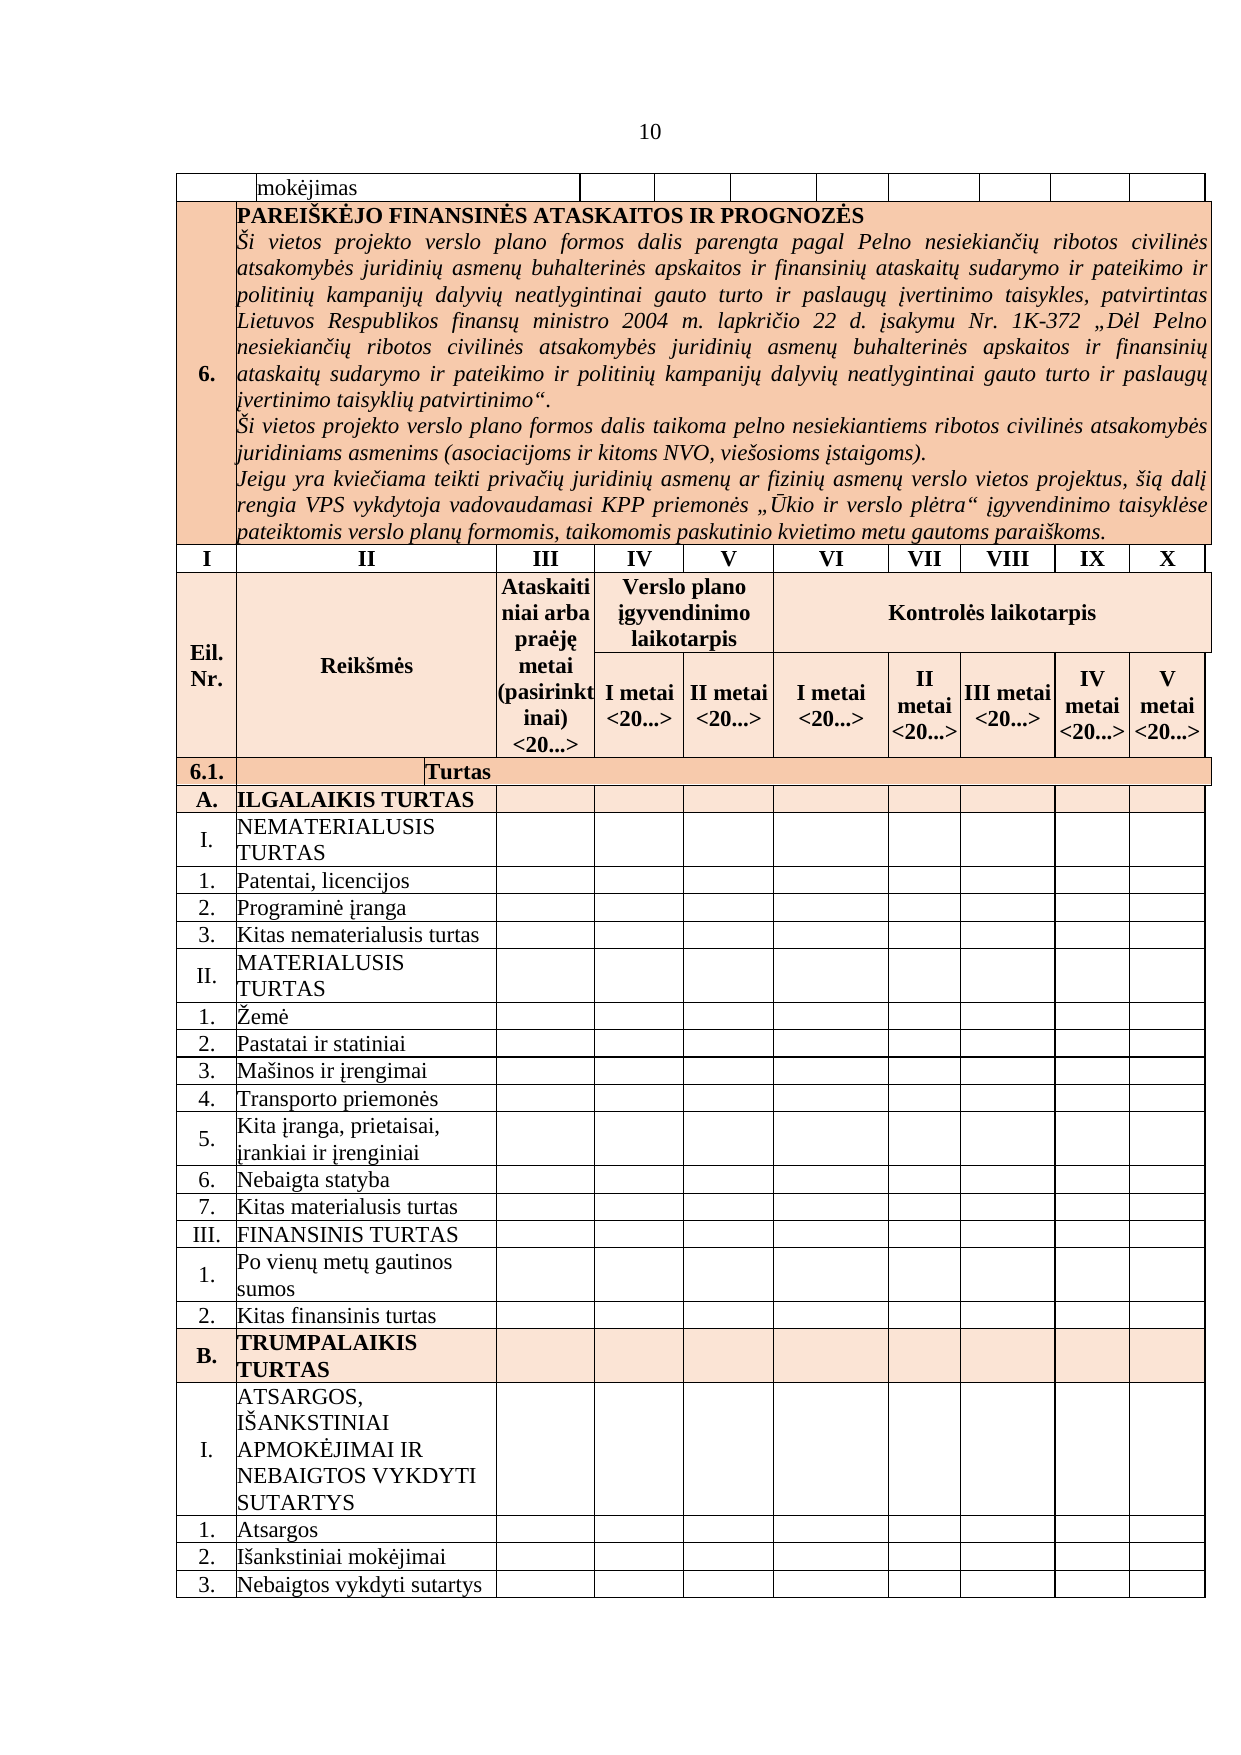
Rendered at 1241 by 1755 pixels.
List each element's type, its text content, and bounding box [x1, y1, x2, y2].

table_cell [497, 1516, 594, 1542]
table_cell [889, 1302, 960, 1328]
table_cell [1051, 174, 1129, 201]
table_cell [961, 1003, 1054, 1029]
table_cell 2. [177, 1030, 236, 1056]
table_cell [961, 1085, 1054, 1111]
table_cell [1130, 1383, 1204, 1515]
table_cell [889, 1085, 960, 1111]
table_cell [889, 1543, 960, 1570]
table_cell [1206, 1056, 1211, 1084]
table_cell X [1130, 545, 1204, 572]
table_cell [497, 1003, 594, 1029]
table_cell [889, 1329, 960, 1382]
table_cell [1056, 1030, 1129, 1056]
table_cell [684, 1058, 773, 1084]
table_cell III. [177, 1221, 236, 1247]
table_cell V metai <20...> [1130, 653, 1204, 757]
table_cell [1206, 1301, 1211, 1328]
table_cell [1056, 1329, 1129, 1382]
table_cell [595, 894, 683, 921]
table_cell [1130, 1543, 1204, 1570]
table_cell I metai <20...> [595, 653, 683, 757]
table_cell [1130, 1058, 1204, 1084]
table_cell 2. [177, 894, 236, 921]
table_cell [1206, 1570, 1211, 1597]
table_cell [774, 1329, 888, 1382]
table_cell [1130, 894, 1204, 921]
table_cell [497, 786, 594, 812]
table_cell [595, 1329, 683, 1382]
table_cell I [177, 545, 236, 572]
table_cell [595, 1058, 683, 1084]
table_cell 6. [177, 1166, 236, 1192]
table_cell [595, 949, 683, 1002]
table_cell Kitas nematerialusis turtas [237, 922, 496, 948]
table_cell [684, 1112, 773, 1165]
table_cell [1056, 867, 1129, 893]
table_cell [684, 1085, 773, 1111]
table_cell [684, 1003, 773, 1029]
table_cell [961, 1058, 1054, 1084]
table_cell IV metai <20...> [1056, 653, 1129, 757]
table_cell [595, 1543, 683, 1570]
table_cell [595, 1302, 683, 1328]
table_cell [497, 922, 594, 948]
table_cell TRUMPALAIKIS TURTAS [237, 1329, 496, 1382]
table_cell Nebaigtos vykdyti sutartys [237, 1571, 496, 1597]
table_cell Kontrolės laikotarpis [774, 573, 1211, 652]
table_cell [1130, 1085, 1204, 1111]
table_cell [1130, 1571, 1204, 1597]
table_cell [497, 1030, 594, 1056]
table_cell [497, 867, 594, 893]
table_cell [1130, 1516, 1204, 1542]
table_cell [1206, 1111, 1211, 1165]
table_cell [1206, 948, 1211, 1002]
table_cell [774, 813, 888, 866]
table_cell [1130, 1030, 1204, 1056]
table_cell [1130, 1194, 1204, 1220]
table_cell Pastatai ir statiniai [237, 1030, 496, 1056]
table_cell [1056, 1543, 1129, 1570]
table_cell [497, 1166, 594, 1192]
table_cell Reikšmės [237, 573, 496, 757]
table_cell II metai <20...> [684, 653, 773, 757]
table_cell [889, 174, 979, 201]
table_cell [595, 1571, 683, 1597]
table_cell [774, 1085, 888, 1111]
table_cell ILGALAIKIS TURTAS [237, 786, 496, 812]
table_cell VII [889, 545, 960, 572]
table_cell [961, 1571, 1054, 1597]
table_cell [1206, 893, 1211, 921]
table_cell [961, 1112, 1054, 1165]
table_cell [1206, 653, 1211, 757]
table_cell [595, 1248, 683, 1301]
table_cell [1056, 1248, 1129, 1301]
table_cell [774, 1003, 888, 1029]
table_cell B. [177, 1329, 236, 1382]
table_cell [889, 813, 960, 866]
table_cell [1206, 1247, 1211, 1301]
table_cell [1056, 1302, 1129, 1328]
table_cell [497, 1248, 594, 1301]
table_cell [889, 1221, 960, 1247]
table_cell [1206, 1002, 1211, 1029]
table_cell [1206, 1542, 1211, 1570]
table_cell [774, 1516, 888, 1542]
table_cell [1130, 867, 1204, 893]
table_cell [595, 1085, 683, 1111]
table_cell Transporto priemonės [237, 1085, 496, 1111]
table_cell Verslo plano įgyvendinimo laikotarpis [595, 573, 773, 652]
table_cell [774, 1543, 888, 1570]
table_cell [497, 1058, 594, 1084]
table_cell [595, 922, 683, 948]
table_cell [595, 1516, 683, 1542]
table_cell [1056, 1003, 1129, 1029]
table_cell [1206, 1029, 1211, 1056]
table_cell Patentai, licencijos [237, 867, 496, 893]
table_cell [889, 867, 960, 893]
table_cell [774, 1166, 888, 1192]
table_cell I. [177, 813, 236, 866]
table_cell [595, 1194, 683, 1220]
table_cell [1056, 922, 1129, 948]
table_cell [684, 1329, 773, 1382]
table_cell 6. [177, 202, 236, 544]
table_cell I metai <20...> [774, 653, 888, 757]
table_cell [961, 1194, 1054, 1220]
table_cell [684, 1571, 773, 1597]
table_cell 2. [177, 1302, 236, 1328]
table_cell NEMATERIALUSIS TURTAS [237, 813, 496, 866]
table_cell [774, 894, 888, 921]
table_cell VIII [961, 545, 1054, 572]
table_cell [684, 1516, 773, 1542]
table_cell [497, 1383, 594, 1515]
table_cell [684, 1248, 773, 1301]
table_cell [655, 174, 730, 201]
table_cell [1130, 174, 1204, 201]
table_cell [1056, 1058, 1129, 1084]
table_cell [774, 1194, 888, 1220]
table_cell Programinė įranga [237, 894, 496, 921]
table_cell [817, 174, 888, 201]
table_cell [774, 1302, 888, 1328]
table_cell [774, 1058, 888, 1084]
table_cell [1130, 1302, 1204, 1328]
table_cell [774, 1112, 888, 1165]
table_cell 1. [177, 867, 236, 893]
table_cell [961, 1248, 1054, 1301]
table_cell [889, 1248, 960, 1301]
table_cell [684, 867, 773, 893]
table_cell [595, 1383, 683, 1515]
table_cell [497, 949, 594, 1002]
table_cell [774, 1571, 888, 1597]
table_cell [1130, 813, 1204, 866]
table_cell [684, 1194, 773, 1220]
table_cell IX [1056, 545, 1129, 572]
table_cell Ataskaitiniai arba praėję metai (pasirinktinai) <20...> [497, 573, 594, 757]
table_cell [1206, 812, 1211, 866]
table_cell Kita įranga, prietaisai, įrankiai ir įrenginiai [237, 1112, 496, 1165]
table_cell [497, 894, 594, 921]
table_cell 4. [177, 1085, 236, 1111]
table_cell [595, 786, 683, 812]
table_cell [1206, 173, 1211, 201]
table_cell mokėjimas [257, 174, 579, 201]
table_cell [1206, 1165, 1211, 1192]
table_cell [961, 786, 1054, 812]
table_cell [1130, 1329, 1204, 1382]
table_cell [595, 1166, 683, 1192]
table_cell [684, 894, 773, 921]
table_cell FINANSINIS TURTAS [237, 1221, 496, 1247]
table_cell Žemė [237, 1003, 496, 1029]
table_cell [1206, 1328, 1211, 1382]
table_cell Kitas finansinis turtas [237, 1302, 496, 1328]
table_cell [961, 1302, 1054, 1328]
table_cell II. [177, 949, 236, 1002]
table_cell [595, 813, 683, 866]
table_cell [1206, 1220, 1211, 1247]
table_cell II metai <20...> [889, 653, 960, 757]
table_cell [889, 1194, 960, 1220]
table_cell [961, 1383, 1054, 1515]
table_cell [684, 786, 773, 812]
table_cell [889, 894, 960, 921]
table_cell [684, 1383, 773, 1515]
table_cell [1130, 1112, 1204, 1165]
table_cell [961, 1030, 1054, 1056]
table_cell IV [595, 545, 683, 572]
table_cell [1056, 786, 1129, 812]
table_cell [1130, 786, 1204, 812]
table_cell [774, 1221, 888, 1247]
table_cell [1130, 1166, 1204, 1192]
table_cell [684, 1221, 773, 1247]
table_cell A. [177, 786, 236, 812]
table_cell 1. [177, 1003, 236, 1029]
table_cell [684, 922, 773, 948]
table_cell [1056, 1571, 1129, 1597]
table_cell [961, 949, 1054, 1002]
table_cell [595, 1221, 683, 1247]
table_cell 1. [177, 1516, 236, 1542]
table_cell [1056, 1221, 1129, 1247]
table_cell [497, 1221, 594, 1247]
table_cell [1056, 1085, 1129, 1111]
table_cell V [684, 545, 773, 572]
table_cell [1206, 545, 1211, 572]
table_cell MATERIALUSIS TURTAS [237, 949, 496, 1002]
table_cell [1056, 949, 1129, 1002]
table_cell II [237, 545, 496, 572]
table_cell [497, 1112, 594, 1165]
table_cell [497, 1571, 594, 1597]
table_cell [497, 1543, 594, 1570]
table_cell [684, 1543, 773, 1570]
table_cell PAREIŠKĖJO FINANSINĖS ATASKAITOS IR PROGNOZĖS Ši vietos projekto verslo plano formos dalis parengta pagal Pelno nesiekiančių ribotos civilinės atsakomybės juridinių asmenų buhalterinės apskaitos ir finansinių ataskaitų sudarymo ir pateikimo ir politinių kampanijų dalyvių neatlygintinai gauto turto ir paslaugų įvertinimo taisykles, patvirtintas Lietuvos Respublikos finansų ministro 2004 m. lapkričio 22 d. įsakymu Nr. 1K-372 „Dėl Pelno nesiekiančių ribotos civilinės atsakomybės juridinių asmenų buhalterinės apskaitos ir finansinių ataskaitų sudarymo ir pateikimo ir politinių kampanijų dalyvių neatlygintinai gauto turto ir paslaugų įvertinimo taisyklių patvirtinimo“. Ši vietos projekto verslo plano formos dalis taikoma pelno nesiekiantiems ribotos civilinės atsakomybės juridiniams asmenims (asociacijoms ir kitoms NVO, viešosioms įstaigoms). Jeigu yra kviečiama teikti privačių juridinių asmenų ar fizinių asmenų verslo vietos projektus, šią dalį rengia VPS vykdytoja vadovaudamasi KPP priemonės „Ūkio ir verslo plėtra“ įgyvendinimo taisyklėse pateiktomis verslo planų formomis, taikomomis paskutinio kvietimo metu gautoms paraiškoms. [237, 202, 1211, 544]
table_cell [889, 1383, 960, 1515]
table_cell [961, 1543, 1054, 1570]
table_cell [497, 1194, 594, 1220]
table_cell [595, 1030, 683, 1056]
table_cell [731, 174, 816, 201]
table_cell 7. [177, 1194, 236, 1220]
table_cell [581, 174, 654, 201]
table_cell [961, 922, 1054, 948]
table_cell [1056, 1166, 1129, 1192]
table_cell [1056, 1383, 1129, 1515]
table_cell [684, 1302, 773, 1328]
table_cell [595, 867, 683, 893]
table_cell [1130, 1248, 1204, 1301]
table_cell [961, 1516, 1054, 1542]
table_cell [889, 949, 960, 1002]
table_cell [889, 1112, 960, 1165]
table_cell 3. [177, 922, 236, 948]
table_cell [774, 786, 888, 812]
table_cell Mašinos ir įrengimai [237, 1058, 496, 1084]
table_cell [497, 1329, 594, 1382]
table_cell [1206, 1382, 1211, 1515]
table_cell [980, 174, 1050, 201]
table_cell [684, 1166, 773, 1192]
table_cell [774, 1383, 888, 1515]
table_cell [684, 949, 773, 1002]
table_cell [1056, 813, 1129, 866]
table_cell Kitas materialusis turtas [237, 1194, 496, 1220]
table_cell VI [774, 545, 888, 572]
table_cell [889, 922, 960, 948]
table_cell III [497, 545, 594, 572]
table_cell [1130, 922, 1204, 948]
table_cell Po vienų metų gautinos sumos [237, 1248, 496, 1301]
table_cell Atsargos [237, 1516, 496, 1542]
table_cell [889, 1516, 960, 1542]
table_cell I. [177, 1383, 236, 1515]
table_cell [1206, 921, 1211, 948]
table_cell [889, 1058, 960, 1084]
table_cell [1206, 1193, 1211, 1220]
table_cell [237, 758, 424, 784]
table_cell [1206, 1515, 1211, 1542]
table_cell [961, 867, 1054, 893]
table_cell III metai <20...> [961, 653, 1054, 757]
table_cell [774, 922, 888, 948]
table_cell [961, 1329, 1054, 1382]
table_cell [961, 813, 1054, 866]
table_cell [497, 813, 594, 866]
table_cell [774, 867, 888, 893]
table_cell [177, 174, 256, 201]
table_cell [774, 1030, 888, 1056]
table_cell [1056, 1516, 1129, 1542]
table_cell 2. [177, 1543, 236, 1570]
table_cell [774, 1248, 888, 1301]
table_cell [1206, 786, 1211, 812]
table_cell [1130, 1003, 1204, 1029]
table_cell [961, 1221, 1054, 1247]
table_cell [1056, 894, 1129, 921]
table_cell [1056, 1112, 1129, 1165]
table_cell [889, 1166, 960, 1192]
table_cell [1206, 1084, 1211, 1111]
table_cell [595, 1112, 683, 1165]
table_cell [684, 813, 773, 866]
table_cell [1206, 866, 1211, 893]
table_cell [961, 1166, 1054, 1192]
table_cell [497, 1085, 594, 1111]
table_cell Nebaigta statyba [237, 1166, 496, 1192]
table_cell [889, 1030, 960, 1056]
table_cell [1130, 1221, 1204, 1247]
table_cell [1130, 949, 1204, 1002]
table_cell Turtas [425, 758, 1211, 784]
table_cell 5. [177, 1112, 236, 1165]
table_cell [774, 949, 888, 1002]
table_cell 1. [177, 1248, 236, 1301]
table_cell [961, 894, 1054, 921]
table_cell Išankstiniai mokėjimai [237, 1543, 496, 1570]
table_cell [889, 1571, 960, 1597]
table_cell [595, 1003, 683, 1029]
table_cell 6.1. [177, 758, 236, 784]
table_cell Eil. Nr. [177, 573, 236, 757]
table_cell 3. [177, 1058, 236, 1084]
table_cell [684, 1030, 773, 1056]
table_cell ATSARGOS, IŠANKSTINIAI APMOKĖJIMAI IR NEBAIGTOS VYKDYTI SUTARTYS [237, 1383, 496, 1515]
table_cell [889, 1003, 960, 1029]
table_cell [889, 786, 960, 812]
table_cell 3. [177, 1571, 236, 1597]
table_cell [1056, 1194, 1129, 1220]
table_cell [497, 1302, 594, 1328]
